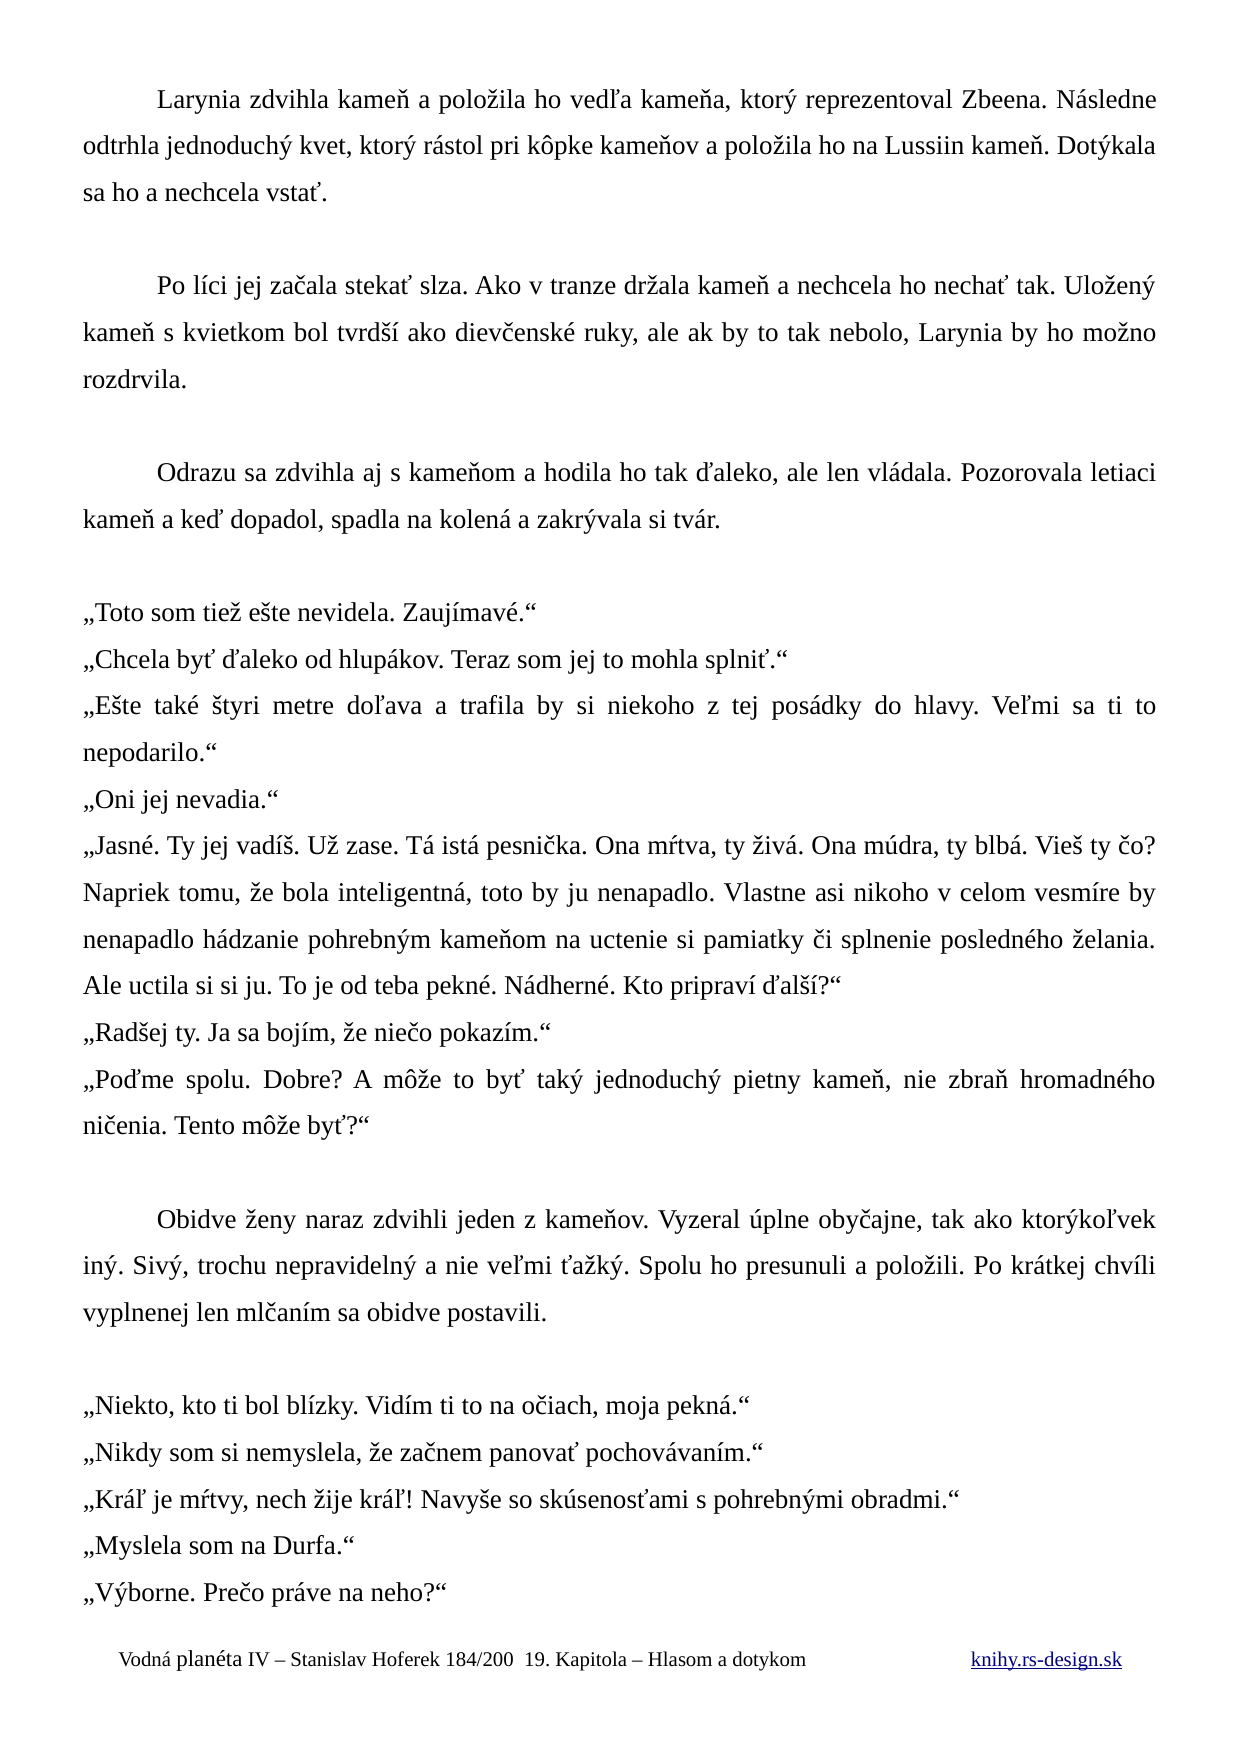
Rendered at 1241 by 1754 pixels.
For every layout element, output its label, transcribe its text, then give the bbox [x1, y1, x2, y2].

text „Chcela byť ďaleko od hlupákov. Teraz som jej to mohla splniť.“ [83, 643, 1157, 674]
text „Nikdy som si nemyslela, že začnem panovať pochovávaním.“ [83, 1436, 1157, 1467]
text „Ešte také štyri metre doľava a trafila by si niekoho z tej posádky do hlavy. Veľmi sa ti to nepodarilo.“ [83, 689, 1157, 767]
text „Niekto, kto ti bol blízky. Vidím ti to na očiach, moja pekná.“ [83, 1389, 1157, 1421]
text „Myslela som na Durfa.“ [83, 1529, 1157, 1561]
text „Kráľ je mŕtvy, nech žije kráľ! Navyše so skúsenosťami s pohrebnými obradmi.“ [83, 1483, 1157, 1514]
text Larynia zdvihla kameň a položila ho vedľa kameňa, ktorý reprezentoval Zbeena. Následne odtrhla jednoduchý kvet, ktorý rástol pri kôpke kameňov a položila ho na Lussiin kameň. Dotýkala sa ho a nechcela vstať. [83, 83, 1157, 207]
text „Jasné. Ty jej vadíš. Už zase. Tá istá pesnička. Ona mŕtva, ty živá. Ona múdra, ty blbá. Vieš ty čo? Napriek tomu, že bola inteligentná, toto by ju nenapadlo. Vlastne asi nikoho v celom vesmíre by nenapadlo hádzanie pohrebným kameňom na uctenie si pamiatky či splnenie posledného želania. Ale uctila si si ju. To je od teba pekné. Nádherné. Kto pripraví ďalší?“ [83, 829, 1157, 1001]
text „Toto som tiež ešte nevidela. Zaujímavé.“ [83, 596, 1157, 627]
text Obidve ženy naraz zdvihli jeden z kameňov. Vyzeral úplne obyčajne, tak ako ktorýkoľvek iný. Sivý, trochu nepravidelný a nie veľmi ťažký. Spolu ho presunuli a položili. Po krátkej chvíli vyplnenej len mlčaním sa obidve postavili. [83, 1203, 1157, 1327]
text Po líci jej začala stekať slza. Ako v tranze držala kameň a nechcela ho nechať tak. Uložený kameň s kvietkom bol tvrdší ako dievčenské ruky, ale ak by to tak nebolo, Larynia by ho možno rozdrvila. [83, 269, 1157, 394]
text Odrazu sa zdvihla aj s kameňom a hodila ho tak ďaleko, ale len vládala. Pozorovala letiaci kameň a keď dopadol, spadla na kolená a zakrývala si tvár. [83, 456, 1157, 534]
text „Radšej ty. Ja sa bojím, že niečo pokazím.“ [83, 1016, 1157, 1047]
text „Oni jej nevadia.“ [83, 783, 1157, 814]
text „Poďme spolu. Dobre? A môže to byť taký jednoduchý pietny kameň, nie zbraň hromadného ničenia. Tento môže byť?“ [83, 1063, 1157, 1141]
text „Výborne. Prečo práve na neho?“ [83, 1576, 1157, 1607]
